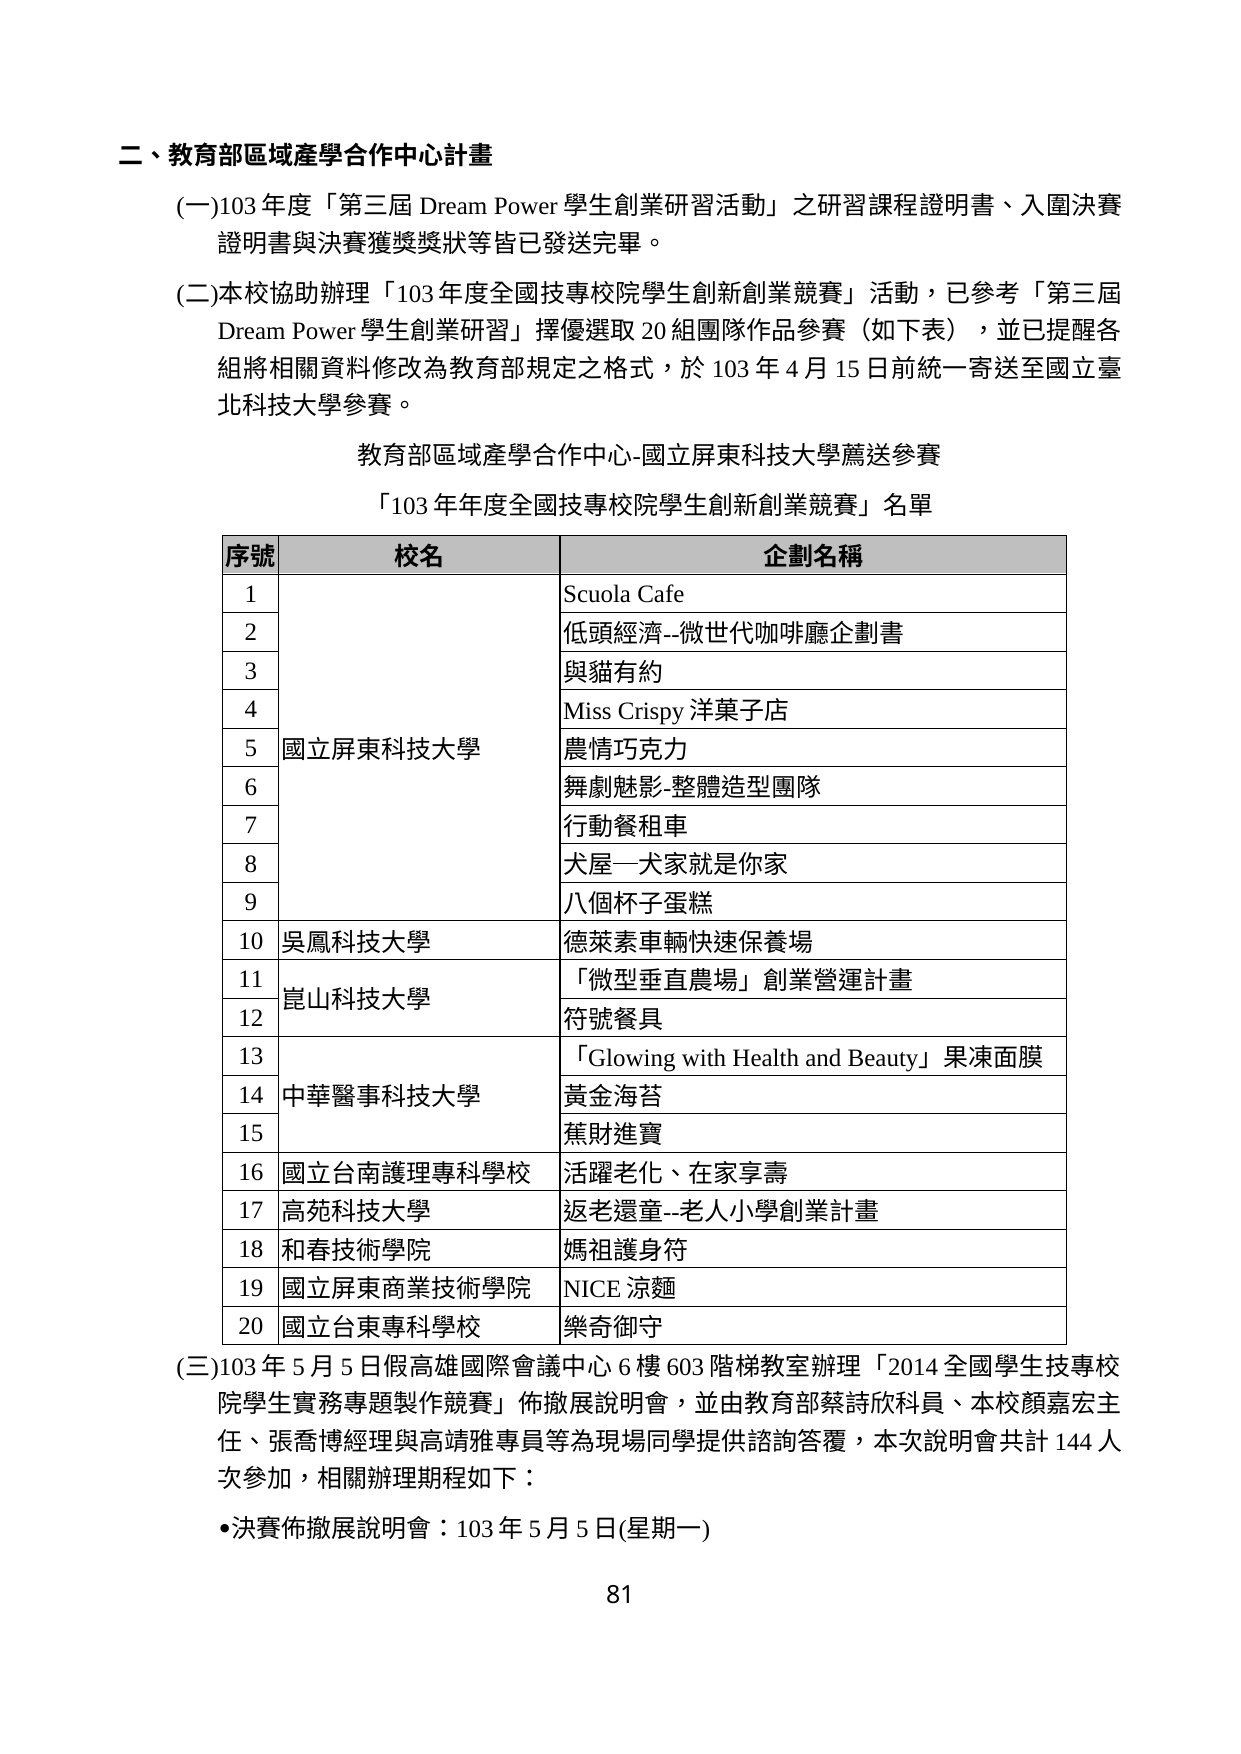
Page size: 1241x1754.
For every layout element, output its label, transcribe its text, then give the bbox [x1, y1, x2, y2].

text (三)103年5月5日假高雄國際會議中心6樓603階梯教室辦理「2014全國學生技專校院學生實務專題製作競賽」佈撤展說明會，並由教育部蔡詩欣科員、本校顏嘉宏主任、張喬博經理與高靖雅專員等為現場同學提供諮詢答覆，本次說明會共計144人次參加，相關辦理期程如下： [176, 1345, 1122, 1495]
table_cell 1 [223, 575, 278, 612]
table_cell 行動餐租車 [561, 806, 1066, 843]
table_cell 6 [223, 767, 278, 805]
table_cell 犬屋─犬家就是你家 [561, 844, 1066, 882]
table_cell 國立台南護理專科學校 [279, 1153, 559, 1190]
table_header 校名 [279, 536, 559, 573]
text 決賽佈撤展說明會：103年5月5日(星期一) [220, 1508, 1122, 1545]
table_cell 符號餐具 [561, 999, 1066, 1036]
table_cell 17 [223, 1191, 278, 1229]
table_cell 媽祖護身符 [561, 1230, 1066, 1267]
table_cell 5 [223, 729, 278, 766]
text 「103年年度全國技專校院學生創新創業競賽」名單 [176, 485, 1122, 522]
table_cell 崑山科技大學 [279, 960, 559, 1036]
table_cell 和春技術學院 [279, 1230, 559, 1267]
table_cell 德萊素車輛快速保養場 [561, 921, 1066, 959]
text (二)本校協助辦理「103年度全國技專校院學生創新創業競賽」活動，已參考「第三屆Dream Power學生創業研習」擇優選取20組團隊作品參賽（如下表），並已提醒各組將相關資料修改為教育部規定之格式，於103年4月15日前統一寄送至國立臺北科技大學參賽。 [176, 272, 1122, 422]
table_header 序號 [223, 536, 278, 573]
table_cell 18 [223, 1230, 278, 1267]
table_cell 國立屏東商業技術學院 [279, 1268, 559, 1306]
table_cell NICE涼麵 [561, 1268, 1066, 1306]
table_cell 活躍老化、在家享壽 [561, 1153, 1066, 1190]
table_cell 舞劇魅影-整體造型團隊 [561, 767, 1066, 805]
table_cell 「Glowing with Health and Beauty」果凍面膜 [561, 1037, 1066, 1074]
table_cell 9 [223, 883, 278, 920]
table_cell 農情巧克力 [561, 729, 1066, 766]
table_cell 11 [223, 960, 278, 997]
table_cell 國立屏東科技大學 [279, 575, 559, 920]
table_cell 返老還童--老人小學創業計畫 [561, 1191, 1066, 1229]
table_cell 黃金海苔 [561, 1076, 1066, 1113]
table_cell Scuola Cafe [561, 575, 1066, 612]
table_cell 蕉財進寶 [561, 1114, 1066, 1152]
table_cell 4 [223, 690, 278, 728]
table_cell 15 [223, 1114, 278, 1152]
table_header 企劃名稱 [561, 536, 1066, 573]
table_cell 吳鳳科技大學 [279, 921, 559, 959]
table_cell 16 [223, 1153, 278, 1190]
table_cell 8 [223, 844, 278, 882]
table_cell 樂奇御守 [561, 1307, 1066, 1344]
table_cell 14 [223, 1076, 278, 1113]
text 二、教育部區域產學合作中心計畫 [118, 135, 1122, 172]
table_cell 10 [223, 921, 278, 959]
table_cell 中華醫事科技大學 [279, 1037, 559, 1152]
text (一)103年度「第三屆Dream Power學生創業研習活動」之研習課程證明書、入圍決賽證明書與決賽獲獎獎狀等皆已發送完畢。 [176, 185, 1122, 260]
table_cell 20 [223, 1307, 278, 1344]
table_cell 與貓有約 [561, 652, 1066, 689]
table_cell 2 [223, 613, 278, 651]
table_cell 高苑科技大學 [279, 1191, 559, 1229]
table_cell 7 [223, 806, 278, 843]
table_cell 國立台東專科學校 [279, 1307, 559, 1344]
table_cell 13 [223, 1037, 278, 1074]
table_cell 19 [223, 1268, 278, 1306]
table_cell 「微型垂直農場」創業營運計畫 [561, 960, 1066, 997]
text 教育部區域產學合作中心-國立屏東科技大學薦送參賽 [176, 435, 1122, 472]
table_cell 八個杯子蛋糕 [561, 883, 1066, 920]
table_cell 12 [223, 999, 278, 1036]
table_cell Miss Crispy洋菓子店 [561, 690, 1066, 728]
table_cell 低頭經濟--微世代咖啡廳企劃書 [561, 613, 1066, 651]
table_cell 3 [223, 652, 278, 689]
